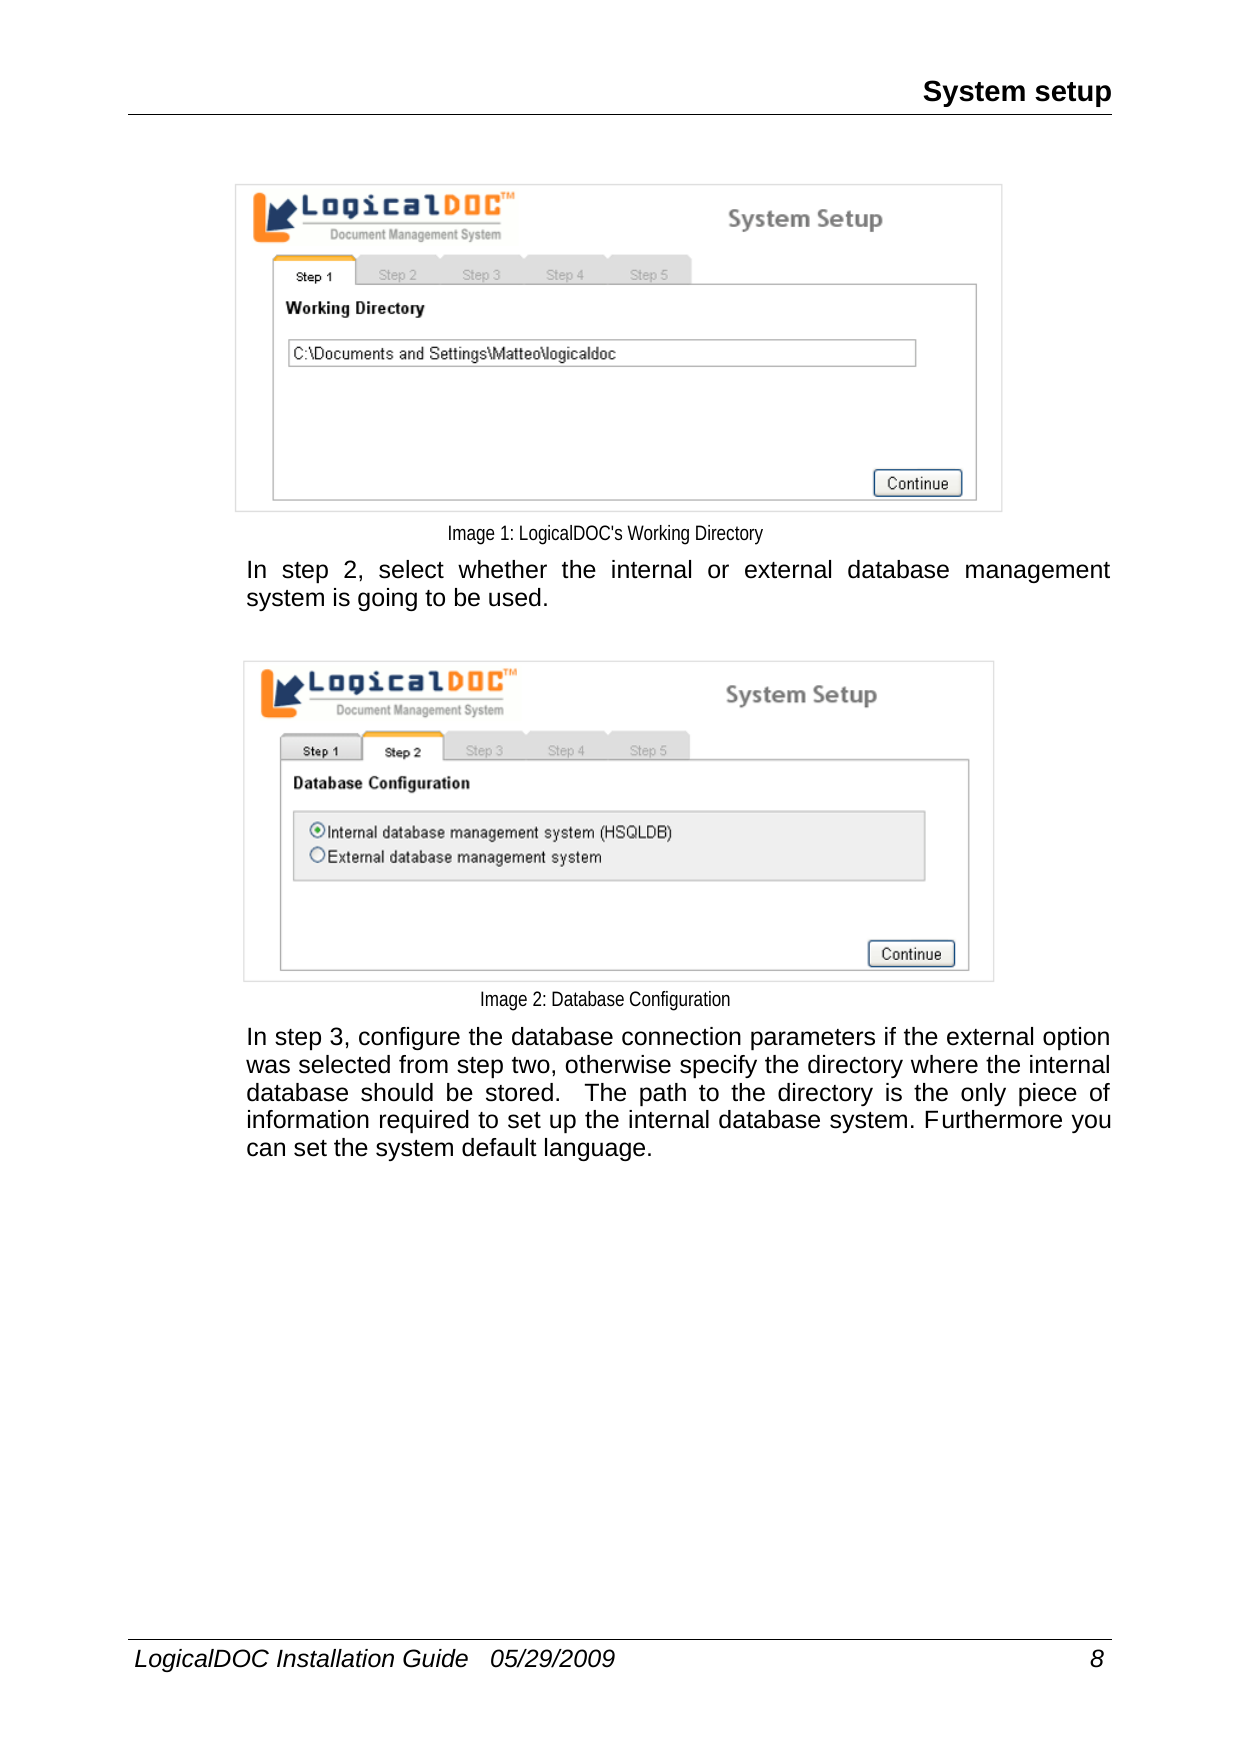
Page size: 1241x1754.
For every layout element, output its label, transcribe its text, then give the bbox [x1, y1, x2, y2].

text Image 1: LogicalDOC's Working Directory [414, 521, 797, 544]
text In step 3, configure the database connection parameters if the external option was selected from step two, otherwise specify the directory where the internal database should be stored. The path to the directory is the only piece of information required to set up the internal database system. Furthermore you can set the system default language. [246, 642, 1112, 1162]
text In step 2, select whether the internal or external database management system is going to be used. [246, 165, 1112, 612]
text Image 2: Database Configuration [414, 987, 797, 1011]
